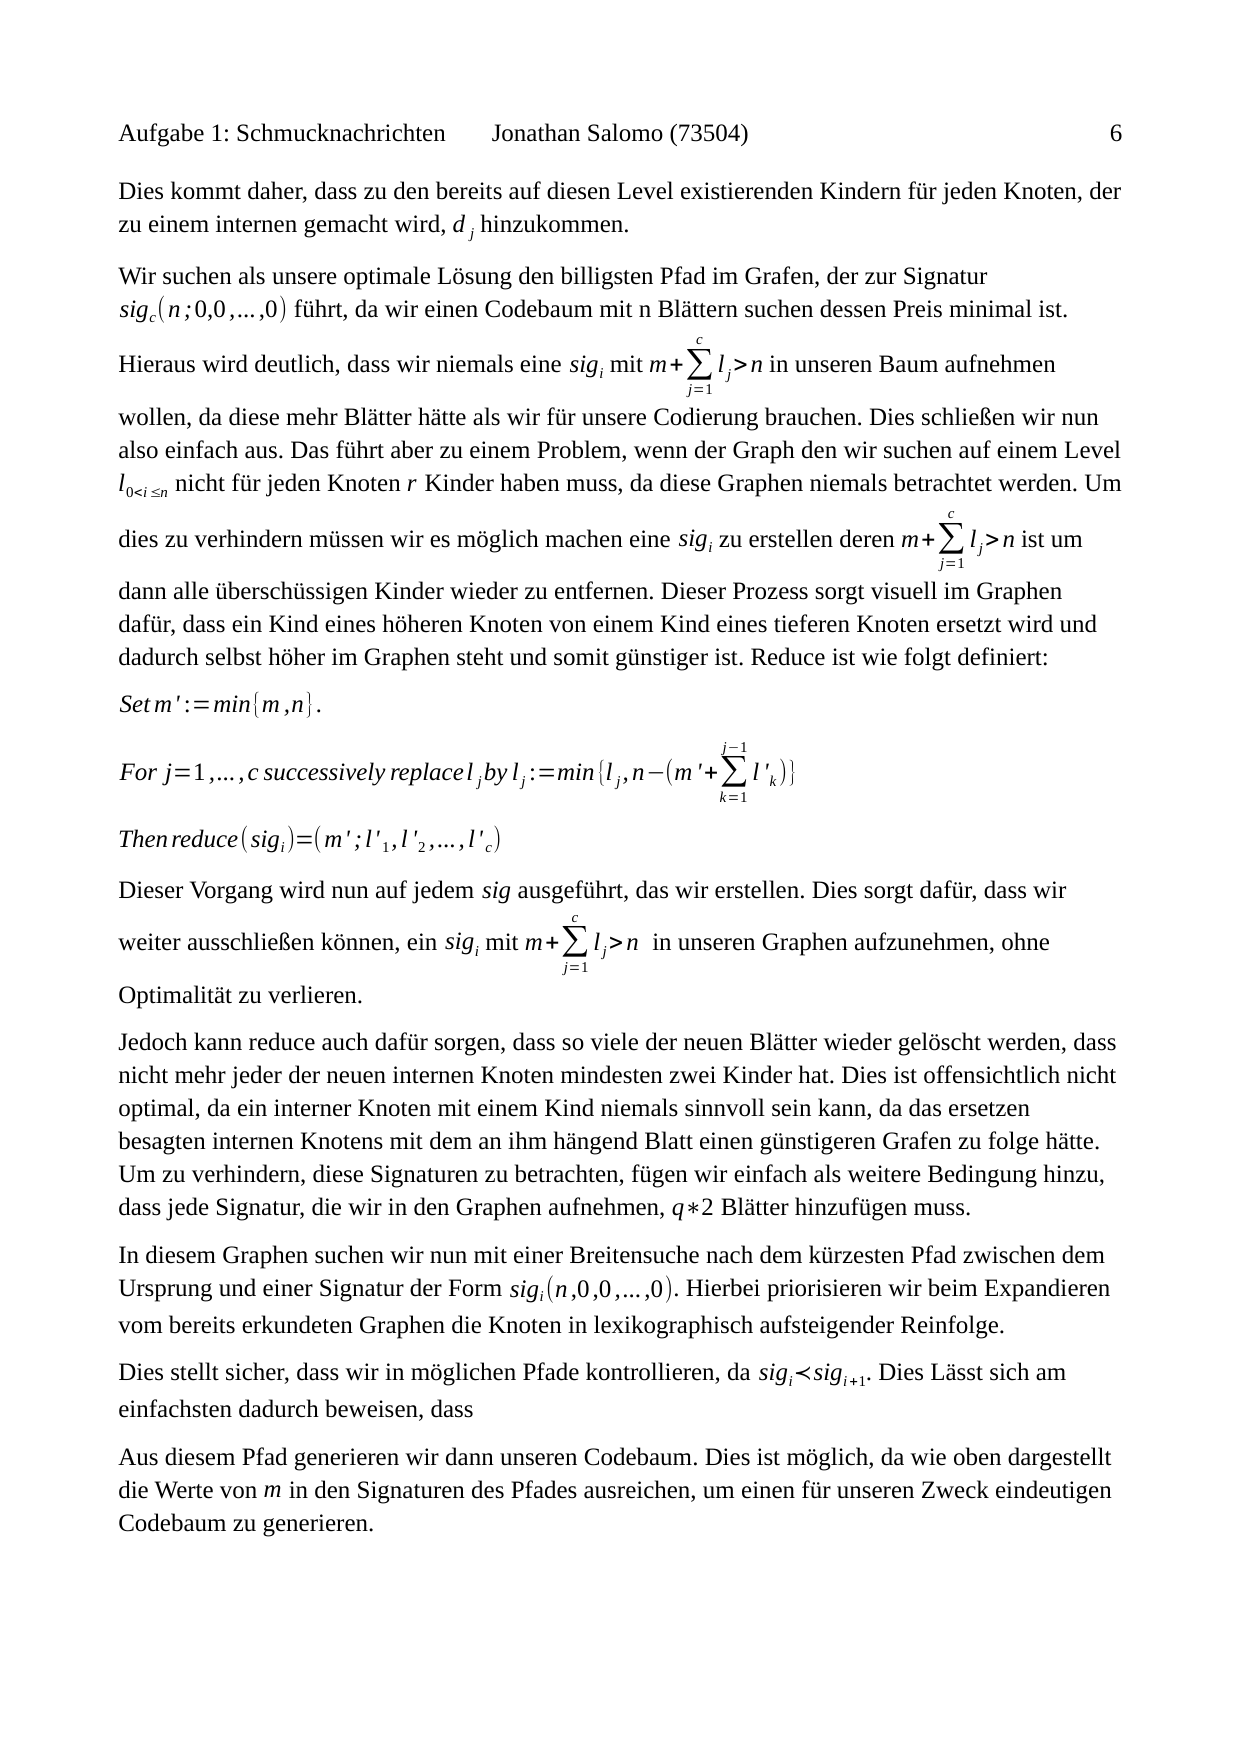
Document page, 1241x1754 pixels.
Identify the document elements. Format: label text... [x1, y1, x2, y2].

text Aus diesem Pfad generieren wir dann unseren Codebaum. Dies ist möglich, da wie oben dargestellt die Werte von in den Signaturen des Pfades ausreichen, um einen für unseren Zweck eindeutigen Codebaum zu generieren. [118, 1442, 1122, 1537]
text Wir suchen als unsere optimale Lösung den billigsten Pfad im Grafen, der zur Signatur führt, da wir einen Codebaum mit n Blättern suchen dessen Preis minimal ist. Hieraus wird deutlich, dass wir niemals eine mit in unseren Baum aufnehmen wollen, da diese mehr Blätter hätte als wir für unsere Codierung brauchen. Dies schließen wir nun also einfach aus. Das führt aber zu einem Problem, wenn der Graph den wir suchen auf einem Level nicht für jeden Knoten Kinder haben muss, da diese Graphen niemals betrachtet werden. Um dies zu verhindern müssen wir es möglich machen eine zu erstellen deren ist um dann alle überschüssigen Kinder wieder zu entfernen. Dieser Prozess sorgt visuell im Graphen dafür, dass ein Kind eines höheren Knoten von einem Kind eines tieferen Knoten ersetzt wird und dadurch selbst höher im Graphen steht und somit günstiger ist. Reduce ist wie folgt definiert: [118, 261, 1122, 671]
text Dies kommt daher, dass zu den bereits auf diesen Level existierenden Kindern für jeden Knoten, der zu einem internen gemacht wird, hinzukommen. [118, 176, 1122, 242]
text Dies stellt sicher, dass wir in möglichen Pfade kontrollieren, da . Dies Lässt sich am einfachsten dadurch beweisen, dass [118, 1357, 1122, 1423]
text Jedoch kann reduce auch dafür sorgen, dass so viele der neuen Blätter wieder gelöscht werden, dass nicht mehr jeder der neuen internen Knoten mindesten zwei Kinder hat. Dies ist offensichtlich nicht optimal, da ein interner Knoten mit einem Kind niemals sinnvoll sein kann, da das ersetzen besagten internen Knotens mit dem an ihm hängend Blatt einen günstigeren Grafen zu folge hätte. Um zu verhindern, diese Signaturen zu betrachten, fügen wir einfach als weitere Bedingung hinzu, dass jede Signatur, die wir in den Graphen aufnehmen, Blätter hinzufügen muss. [118, 1027, 1122, 1221]
text Dieser Vorgang wird nun auf jedem ausgeführt, das wir erstellen. Dies sorgt dafür, dass wir weiter ausschließen können, ein mit in unseren Graphen aufzunehmen, ohne Optimalität zu verlieren. [118, 875, 1122, 1008]
text In diesem Graphen suchen wir nun mit einer Breitensuche nach dem kürzesten Pfad zwischen dem Ursprung und einer Signatur der Form . Hierbei priorisieren wir beim Expandieren vom bereits erkundeten Graphen die Knoten in lexikographisch aufsteigender Reinfolge. [118, 1240, 1122, 1338]
